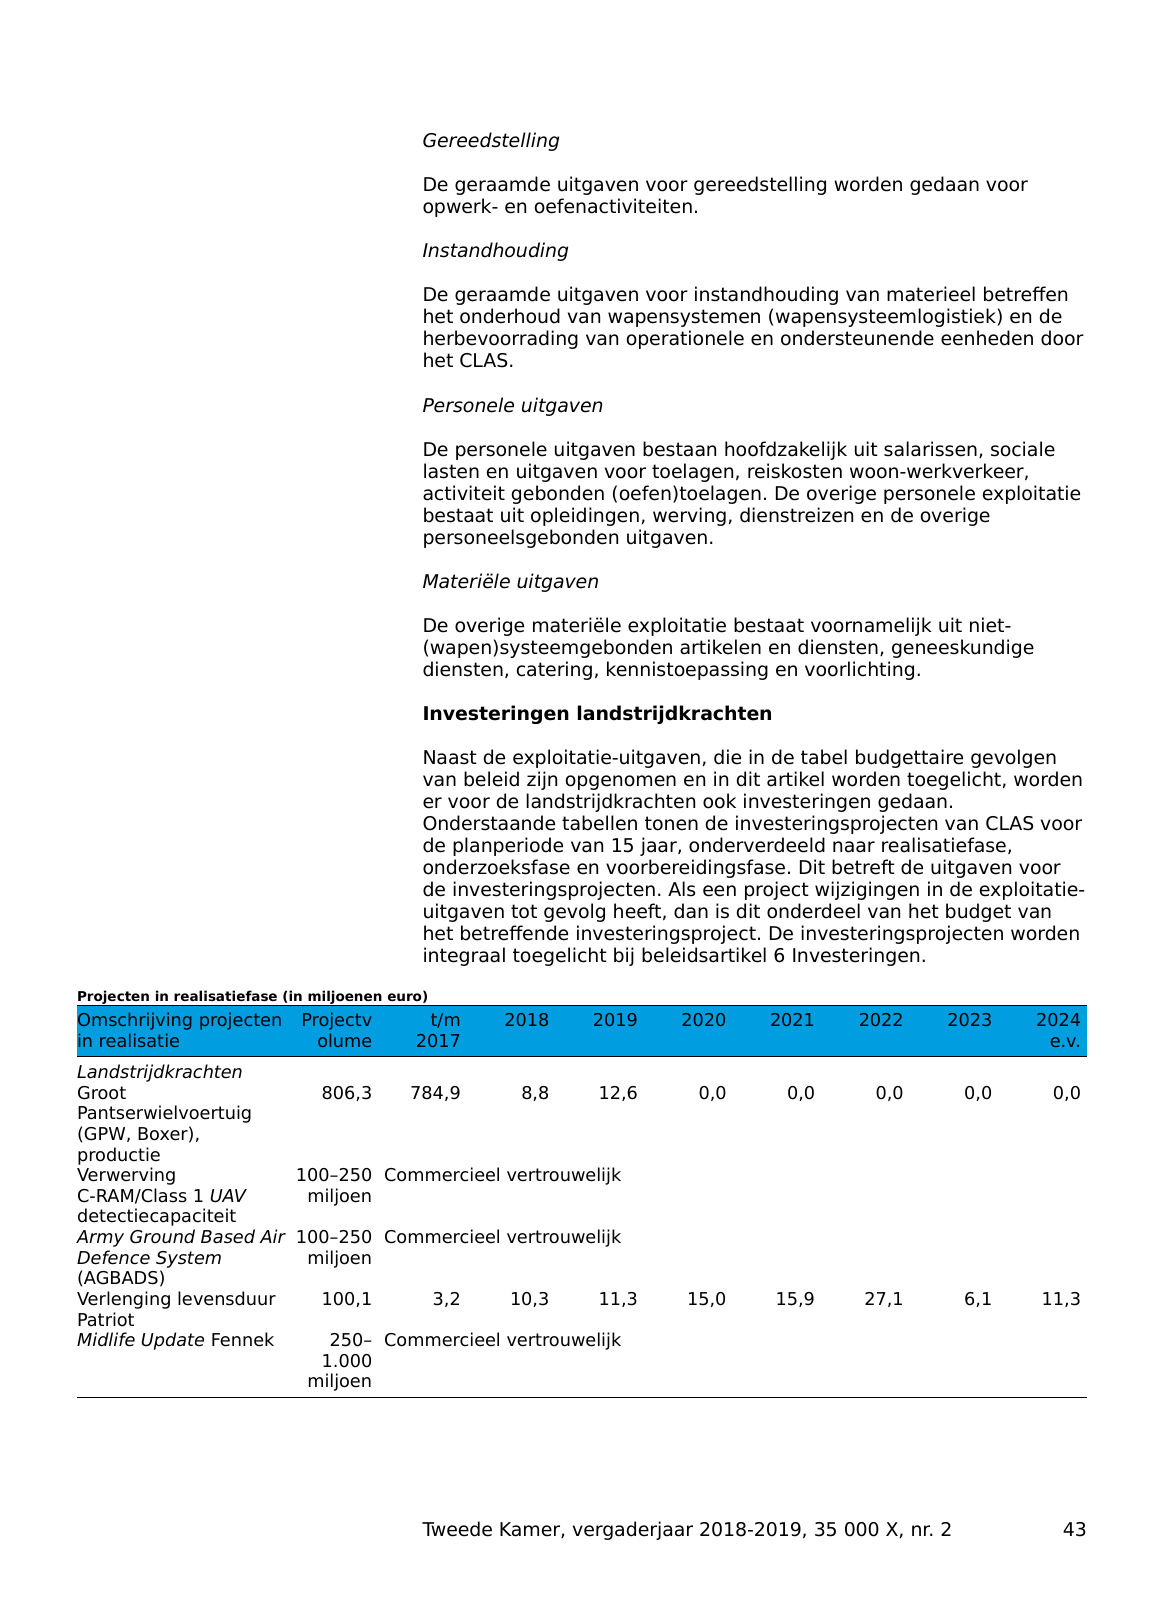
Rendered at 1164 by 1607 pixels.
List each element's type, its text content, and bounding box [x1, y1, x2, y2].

table_cell 0,0 [644, 1083, 732, 1165]
table_cell Army Ground Based Air Defence System (AGBADS) [77, 1227, 289, 1289]
table_cell Groot Pantserwielvoertuig (GPW, Boxer), productie [77, 1083, 289, 1165]
table_cell 10,3 [466, 1289, 555, 1330]
text De personele uitgaven bestaan hoofdzakelijk uit salarissen, sociale lasten en uitgaven voor toelagen, reiskosten woon-werkverkeer, activiteit gebonden (oefen)toelagen. De overige personele exploitatie bestaat uit opleidingen, werving, dienstreizen en de overige personeelsgebonden uitgaven. [422, 439, 1087, 548]
subtitle Materiële uitgaven [422, 571, 1087, 593]
text De overige materiële exploitatie bestaat voornamelijk uit niet-(wapen)systeemgebonden artikelen en diensten, geneeskundige diensten, catering, kennistoepassing en voorlichting. [422, 615, 1087, 681]
table_cell 0,0 [732, 1083, 821, 1165]
table_cell 100–250 miljoen [289, 1165, 378, 1227]
table_cell 2024 e.v. [998, 1006, 1087, 1056]
table_cell Omschrijving projecten in realisatie [77, 1006, 289, 1056]
subtitle Gereedstelling [422, 130, 1087, 152]
table_cell 2020 [644, 1006, 732, 1056]
subtitle Personele uitgaven [422, 394, 1087, 416]
table_cell Verlenging levensduur Patriot [77, 1289, 289, 1330]
table_cell 12,6 [555, 1083, 644, 1165]
text De geraamde uitgaven voor instandhouding van materieel betreffen het onderhoud van wapensystemen (wapensysteemlogistiek) en de herbevoorrading van operationele en ondersteunende eenheden door het CLAS. [422, 284, 1087, 372]
table_cell 15,0 [644, 1289, 732, 1330]
table_cell Midlife Update Fennek [77, 1330, 289, 1397]
text Naast de exploitatie-uitgaven, die in de tabel budgettaire gevolgen van beleid zijn opgenomen en in dit artikel worden toegelicht, worden er voor de landstrijdkrachten ook investeringen gedaan. Onderstaande tabellen tonen de investeringsprojecten van CLAS voor de planperiode van 15 jaar, onderverdeeld naar realisatiefase, onderzoeksfase en voorbereidingsfase. Dit betreft de uitgaven voor de investeringsprojecten. Als een project wijzigingen in de exploitatie-uitgaven tot gevolg heeft, dan is dit onderdeel van het budget van het betreffende investeringsproject. De investeringsprojecten worden integraal toegelicht bij beleidsartikel 6 Investeringen. [422, 747, 1087, 967]
table_cell Landstrijdkrachten [77, 1057, 1087, 1083]
table_cell 8,8 [466, 1083, 555, 1165]
subtitle Instandhouding [422, 240, 1087, 262]
table_cell 11,3 [555, 1289, 644, 1330]
table_cell Projectvolume [289, 1006, 378, 1056]
table_header Projecten in realisatiefase (in miljoenen euro) [77, 989, 1087, 1004]
table_cell 0,0 [998, 1083, 1087, 1165]
table_cell Commercieel vertrouwelijk [378, 1330, 1087, 1397]
table_cell Commercieel vertrouwelijk [378, 1227, 1087, 1289]
table_cell 2021 [732, 1006, 821, 1056]
table_cell 0,0 [821, 1083, 909, 1165]
table_cell 15,9 [732, 1289, 821, 1330]
table_cell Commercieel vertrouwelijk [378, 1165, 1087, 1227]
table_cell 2022 [821, 1006, 909, 1056]
table_cell 784,9 [378, 1083, 466, 1165]
subtitle Investeringen landstrijdkrachten [422, 703, 1087, 725]
table_cell 2018 [466, 1006, 555, 1056]
table_cell 0,0 [909, 1083, 998, 1165]
table_cell 3,2 [378, 1289, 466, 1330]
table_cell t/m 2017 [378, 1006, 466, 1056]
table_cell Verwerving C-RAM/Class 1 UAV detectiecapaciteit [77, 1165, 289, 1227]
table_cell 2019 [555, 1006, 644, 1056]
table_cell 27,1 [821, 1289, 909, 1330]
table_cell 100–250 miljoen [289, 1227, 378, 1289]
table_cell 2023 [909, 1006, 998, 1056]
table_cell 6,1 [909, 1289, 998, 1330]
table_cell 806,3 [289, 1083, 378, 1165]
table_cell 100,1 [289, 1289, 378, 1330]
text De geraamde uitgaven voor gereedstelling worden gedaan voor opwerk- en oefenactiviteiten. [422, 174, 1087, 218]
table_cell 11,3 [998, 1289, 1087, 1330]
table_cell 250–1.000 miljoen [289, 1330, 378, 1397]
